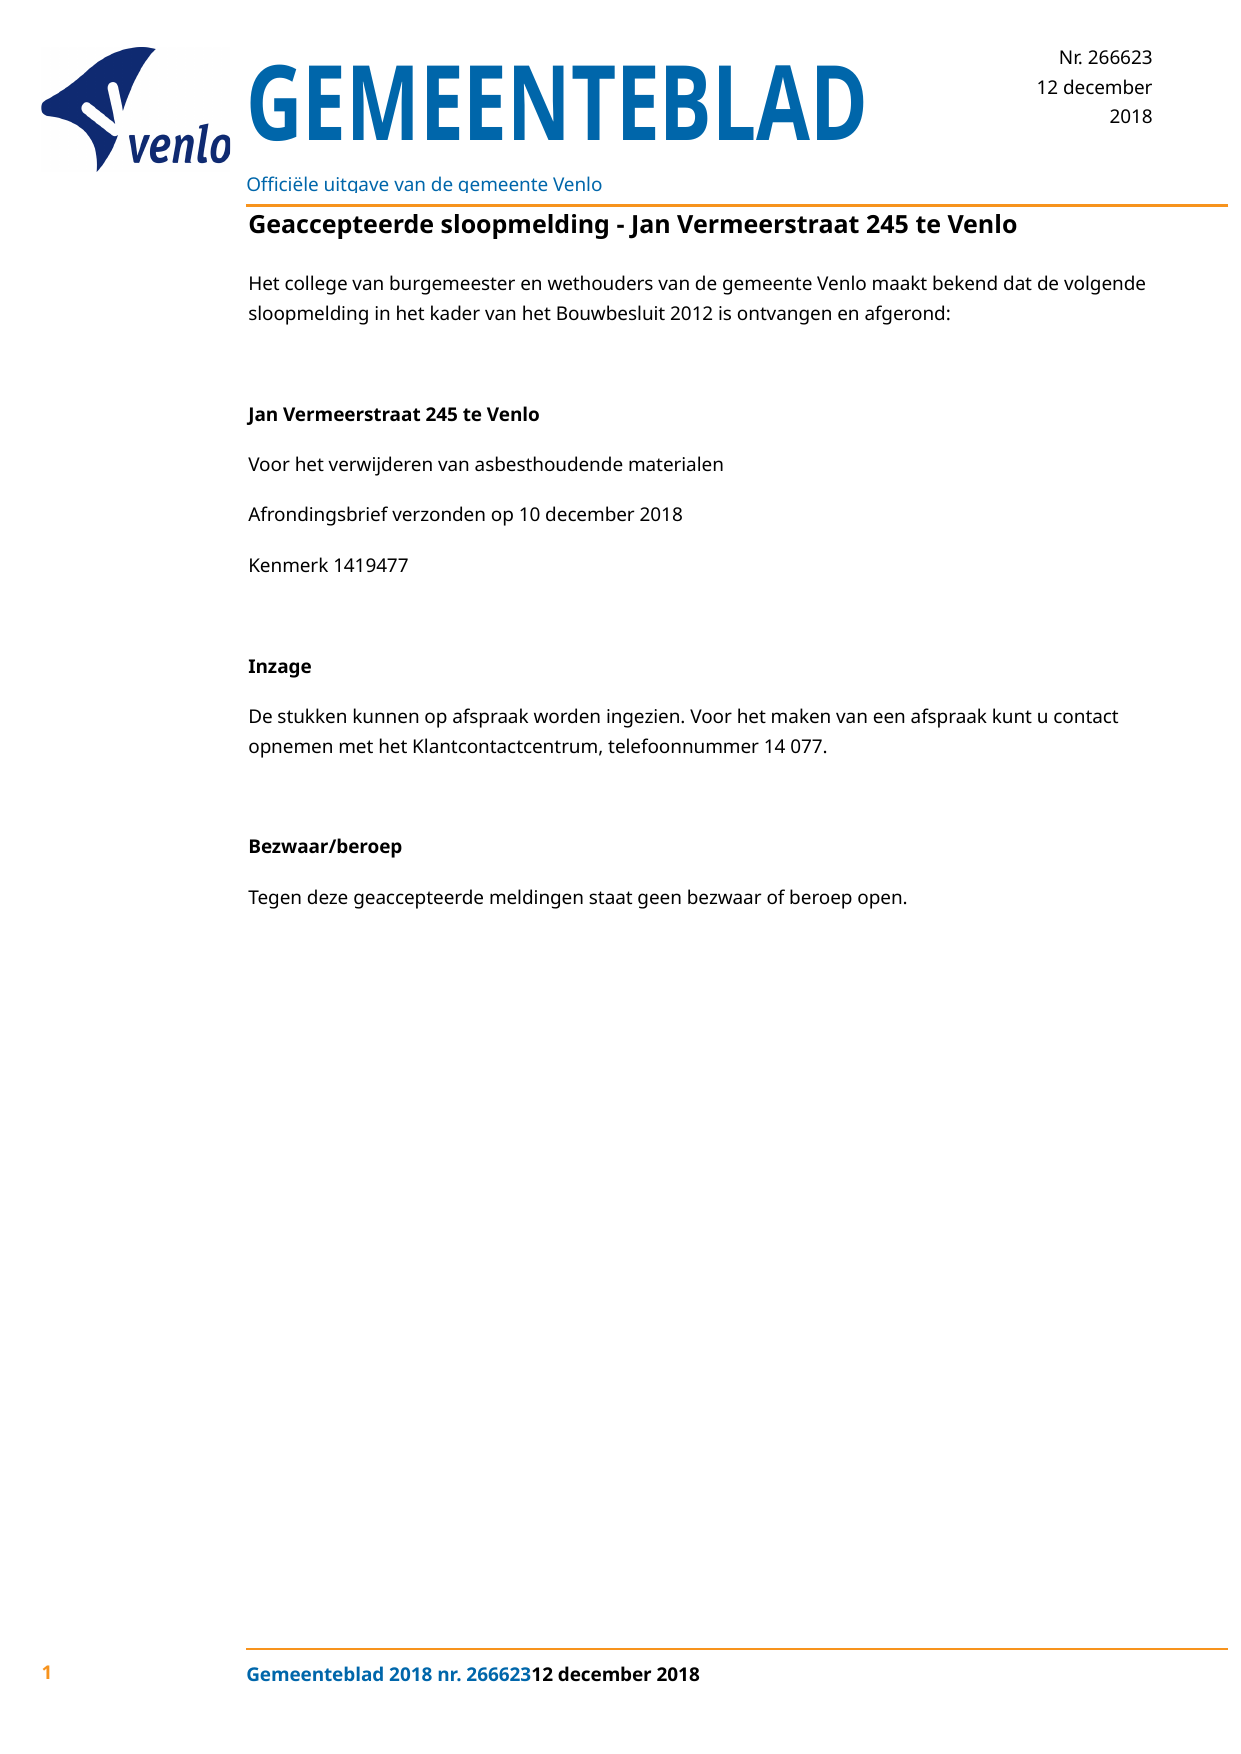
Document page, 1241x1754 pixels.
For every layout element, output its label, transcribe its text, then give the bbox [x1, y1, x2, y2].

text Kenmerk 1419477 [248, 552, 1152, 578]
text Tegen deze geaccepteerde meldingen staat geen bezwaar of beroep open. [248, 884, 1152, 910]
text Voor het verwijderen van asbesthoudende materialen [248, 451, 1152, 477]
text Geaccepteerde sloopmelding - Jan Vermeerstraat 245 te Venlo [248, 207, 1152, 241]
text Bezwaar/beroep [248, 834, 1152, 859]
text Jan Vermeerstraat 245 te Venlo [248, 401, 1152, 426]
picture [41, 47, 231, 172]
text Inzage [248, 653, 1152, 678]
text Afrondingsbrief verzonden op 10 december 2018 [248, 502, 1152, 527]
text Het college van burgemeester en wethouders van de gemeente Venlo maakt bekend dat de volgende sloopmelding in het kader van het Bouwbesluit 2012 is ontvangen en afgerond: [248, 270, 1152, 326]
text De stukken kunnen op afspraak worden ingezien. Voor het maken van een afspraak kunt u contact opnemen met het Klantcontactcentrum, telefoonnummer 14 077. [248, 703, 1152, 758]
